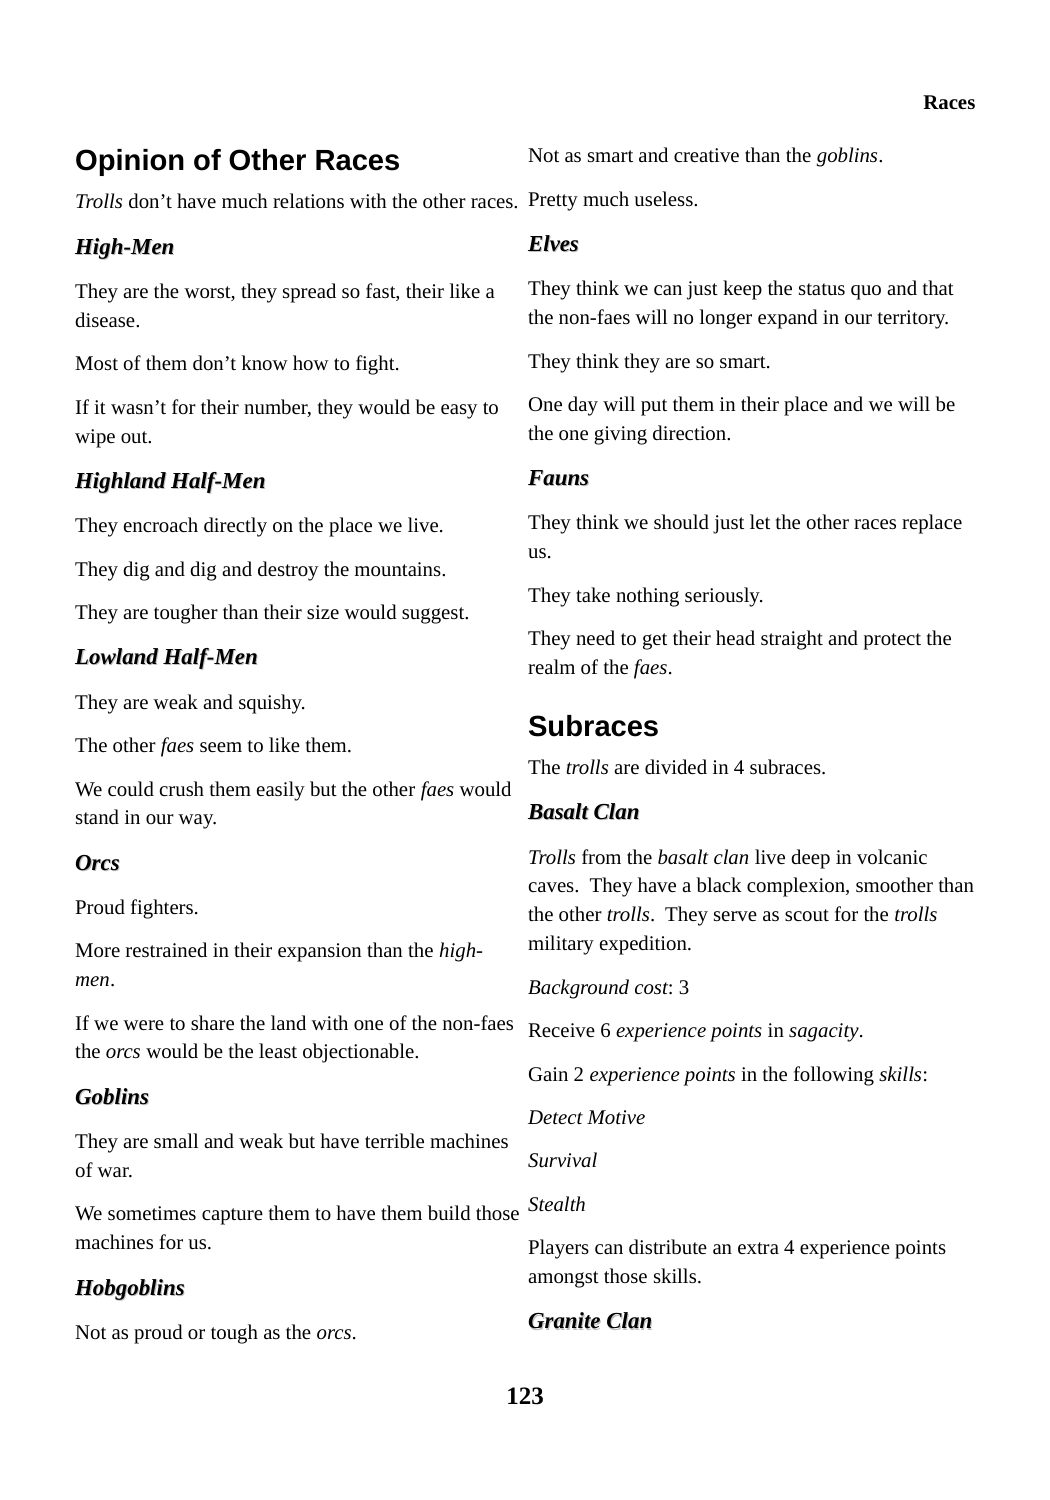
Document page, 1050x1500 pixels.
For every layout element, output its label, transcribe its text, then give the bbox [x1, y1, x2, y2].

text Proud fighters. [75, 895, 522, 919]
text Highland Half-Men [75, 467, 522, 493]
text Receive 6 experience points in sagacity. [528, 1018, 975, 1042]
text Not as proud or tough as the orcs. [75, 1320, 522, 1344]
text The trolls are divided in 4 subraces. [528, 755, 975, 779]
text Background cost: 3 [528, 974, 975, 999]
text More restrained in their expansion than the high-men. [75, 938, 522, 991]
text Stealth [528, 1192, 975, 1216]
text One day will put them in their place and we will be the one giving direction. [528, 392, 975, 445]
text Lowland Half-Men [75, 643, 522, 670]
text They are small and weak but have terrible machines of war. [75, 1129, 522, 1182]
text They take nothing seriously. [528, 583, 975, 607]
text If it wasn’t for their number, they would be easy to wipe out. [75, 395, 522, 448]
text High-Men [75, 233, 522, 259]
text Granite Clan [528, 1307, 975, 1334]
text Basalt Clan [528, 798, 975, 825]
text If we were to share the land with one of the non-faes the orcs would be the least objectionable. [75, 1011, 522, 1063]
text Hobgoblins [75, 1274, 522, 1300]
text They are tougher than their size would suggest. [75, 600, 522, 624]
text We could crush them easily but the other faes would stand in our way. [75, 776, 522, 829]
text We sometimes capture them to have them build those machines for us. [75, 1201, 522, 1254]
text Pretty much useless. [528, 187, 975, 211]
text Most of them don’t know how to fight. [75, 351, 522, 375]
subtitle Opinion of Other Races [75, 143, 522, 177]
text Orcs [75, 849, 522, 875]
text They think they are so smart. [528, 349, 975, 373]
text Players can distribute an extra 4 experience points amongst those skills. [528, 1235, 975, 1288]
text Not as smart and creative than the goblins. [528, 143, 975, 167]
text They are weak and squishy. [75, 689, 522, 714]
text They dig and dig and destroy the mountains. [75, 557, 522, 581]
text The other faes seem to like them. [75, 733, 522, 757]
text Trolls don’t have much relations with the other races. [75, 189, 522, 213]
text Gain 2 experience points in the following skills: [528, 1061, 975, 1086]
text Fauns [528, 464, 975, 491]
text They think we can just keep the status quo and that the non-faes will no longer expand in our territory. [528, 276, 975, 329]
text Trolls from the basalt clan live deep in volcanic caves. They have a black complexion, smoother than the other trolls. They serve as scout for the trolls military expedition. [528, 844, 975, 955]
text Goblins [75, 1083, 522, 1109]
text They encroach directly on the place we live. [75, 513, 522, 537]
subtitle Subraces [528, 709, 975, 742]
text They need to get their head straight and protect the realm of the faes. [528, 626, 975, 679]
text They are the worst, they spread so fast, their like a disease. [75, 279, 522, 332]
text Elves [528, 230, 975, 257]
text Survival [528, 1148, 975, 1172]
text They think we should just let the other races replace us. [528, 511, 975, 563]
text Detect Motive [528, 1105, 975, 1129]
